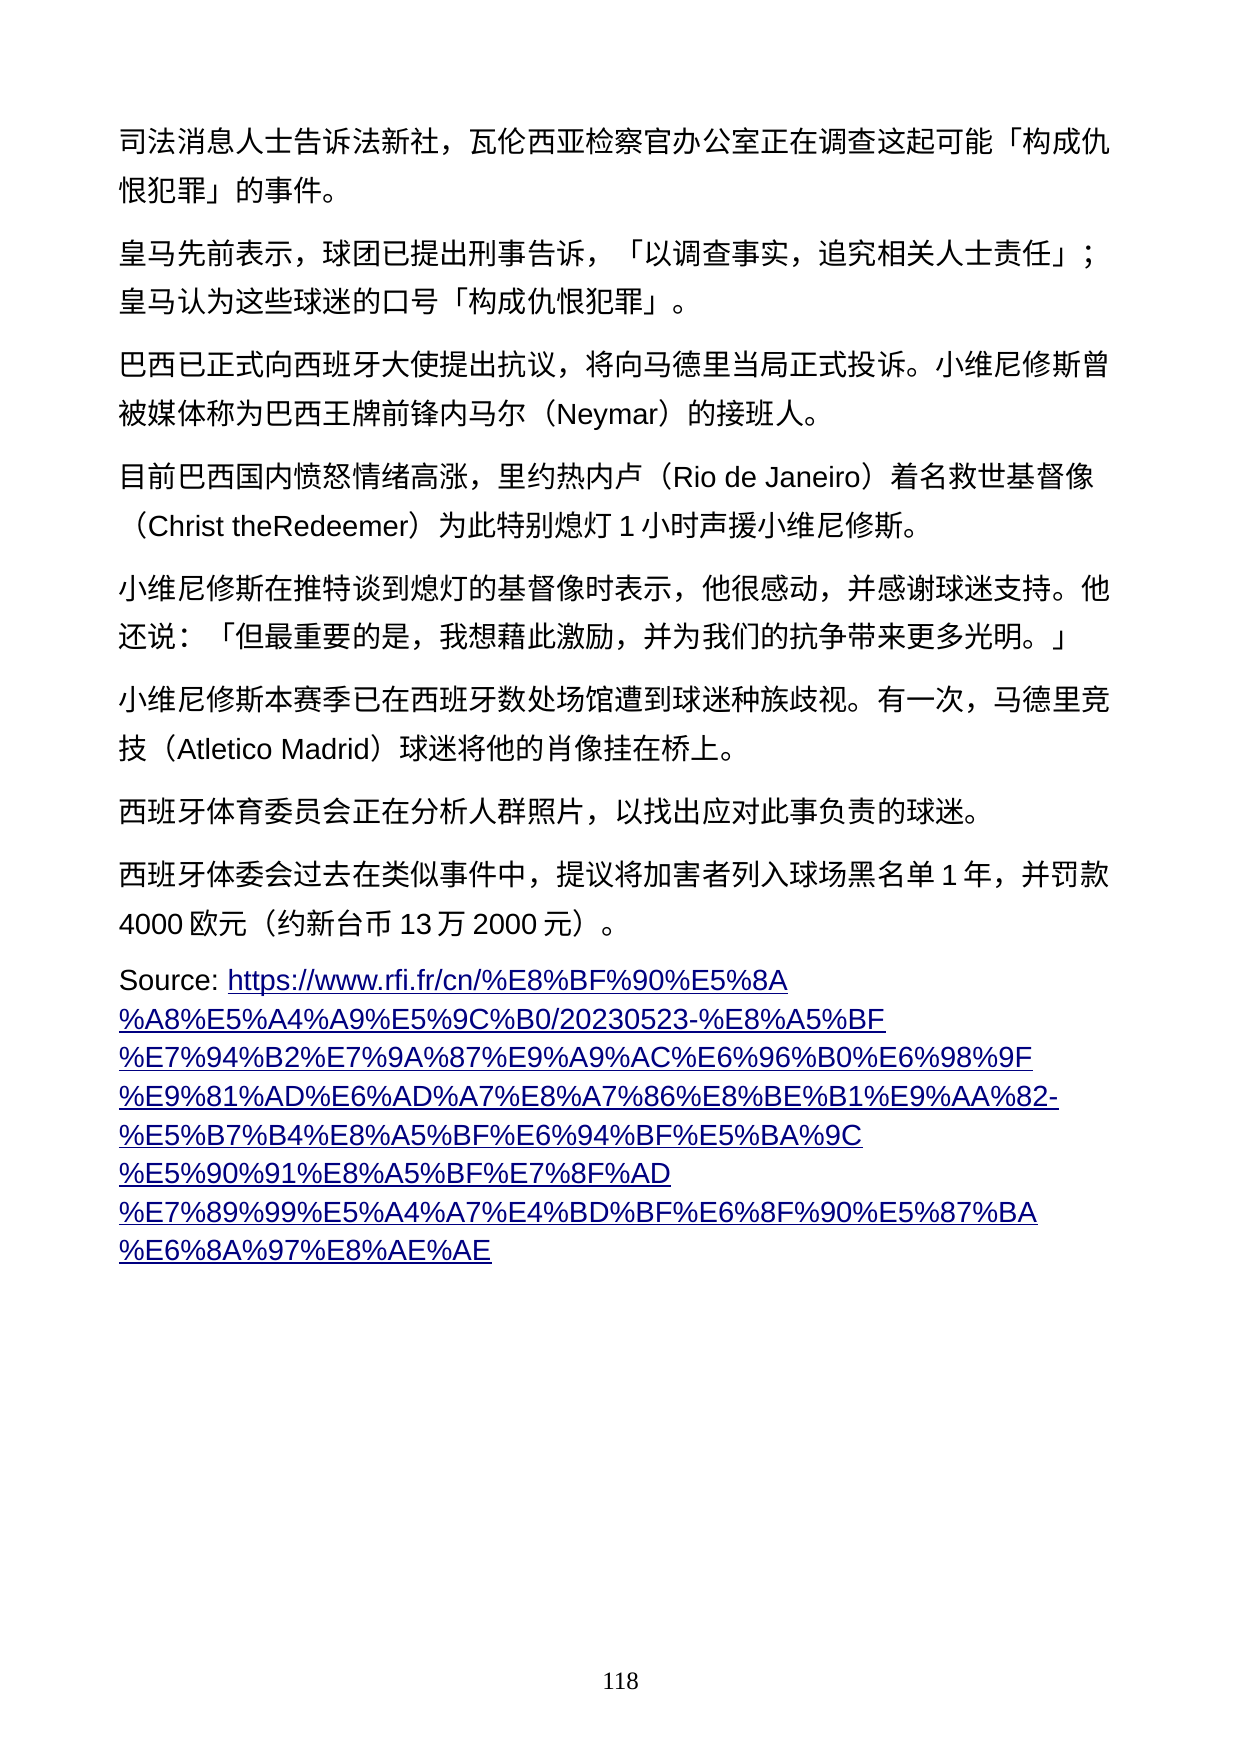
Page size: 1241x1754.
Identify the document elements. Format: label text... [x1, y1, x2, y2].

text 西班牙体委会过去在类似事件中，提议将加害者列入球场黑名单1年，并罚款4000欧元（约新台币13万2000元）。 [118, 852, 1122, 942]
text 小维尼修斯本赛季已在西班牙数处场馆遭到球迷种族歧视。有一次，马德里竞技（Atletico Madrid）球迷将他的肖像挂在桥上。 [118, 677, 1122, 768]
text 西班牙体育委员会正在分析人群照片，以找出应对此事负责的球迷。 [118, 788, 1122, 831]
text 司法消息人士告诉法新社，瓦伦西亚检察官办公室正在调查这起可能「构成仇恨犯罪」的事件。 [118, 118, 1122, 209]
text Source: https://www.rfi.fr/cn/%E8%BF%90%E5%8A%A8%E5%A4%A9%E5%9C%B0/20230523-%E8%A5%BF%E7%94%B2%E7%9A%87%E9%A9%AC%E6%96%B0%E6%98%9F%E9%81%AD%E6%AD%A7%E8%A7%86%E8%BE%B1%E9%AA%82-%E5%B7%B4%E8%A5%BF%E6%94%BF%E5%BA%9C%E5%90%91%E8%A5%BF%E7%8F%AD%E7%89%99%E5%A4%A7%E4%BD%BF%E6%8F%90%E5%87%BA%E6%8A%97%E8%AE%AE [118, 963, 1122, 1267]
text 皇马先前表示，球团已提出刑事告诉，「以调查事实，追究相关人士责任」；皇马认为这些球迷的口号「构成仇恨犯罪」。 [118, 230, 1122, 321]
text 小维尼修斯在推特谈到熄灯的基督像时表示，他很感动，并感谢球迷支持。他还说：「但最重要的是，我想藉此激励，并为我们的抗争带来更多光明。」 [118, 565, 1122, 656]
text 目前巴西国内愤怒情绪高涨，里约热内卢（Rio de Janeiro）着名救世基督像（Christ theRedeemer）为此特别熄灯1小时声援小维尼修斯。 [118, 453, 1122, 544]
text 巴西已正式向西班牙大使提出抗议，将向马德里当局正式投诉。小维尼修斯曾被媒体称为巴西王牌前锋内马尔（Neymar）的接班人。 [118, 342, 1122, 433]
